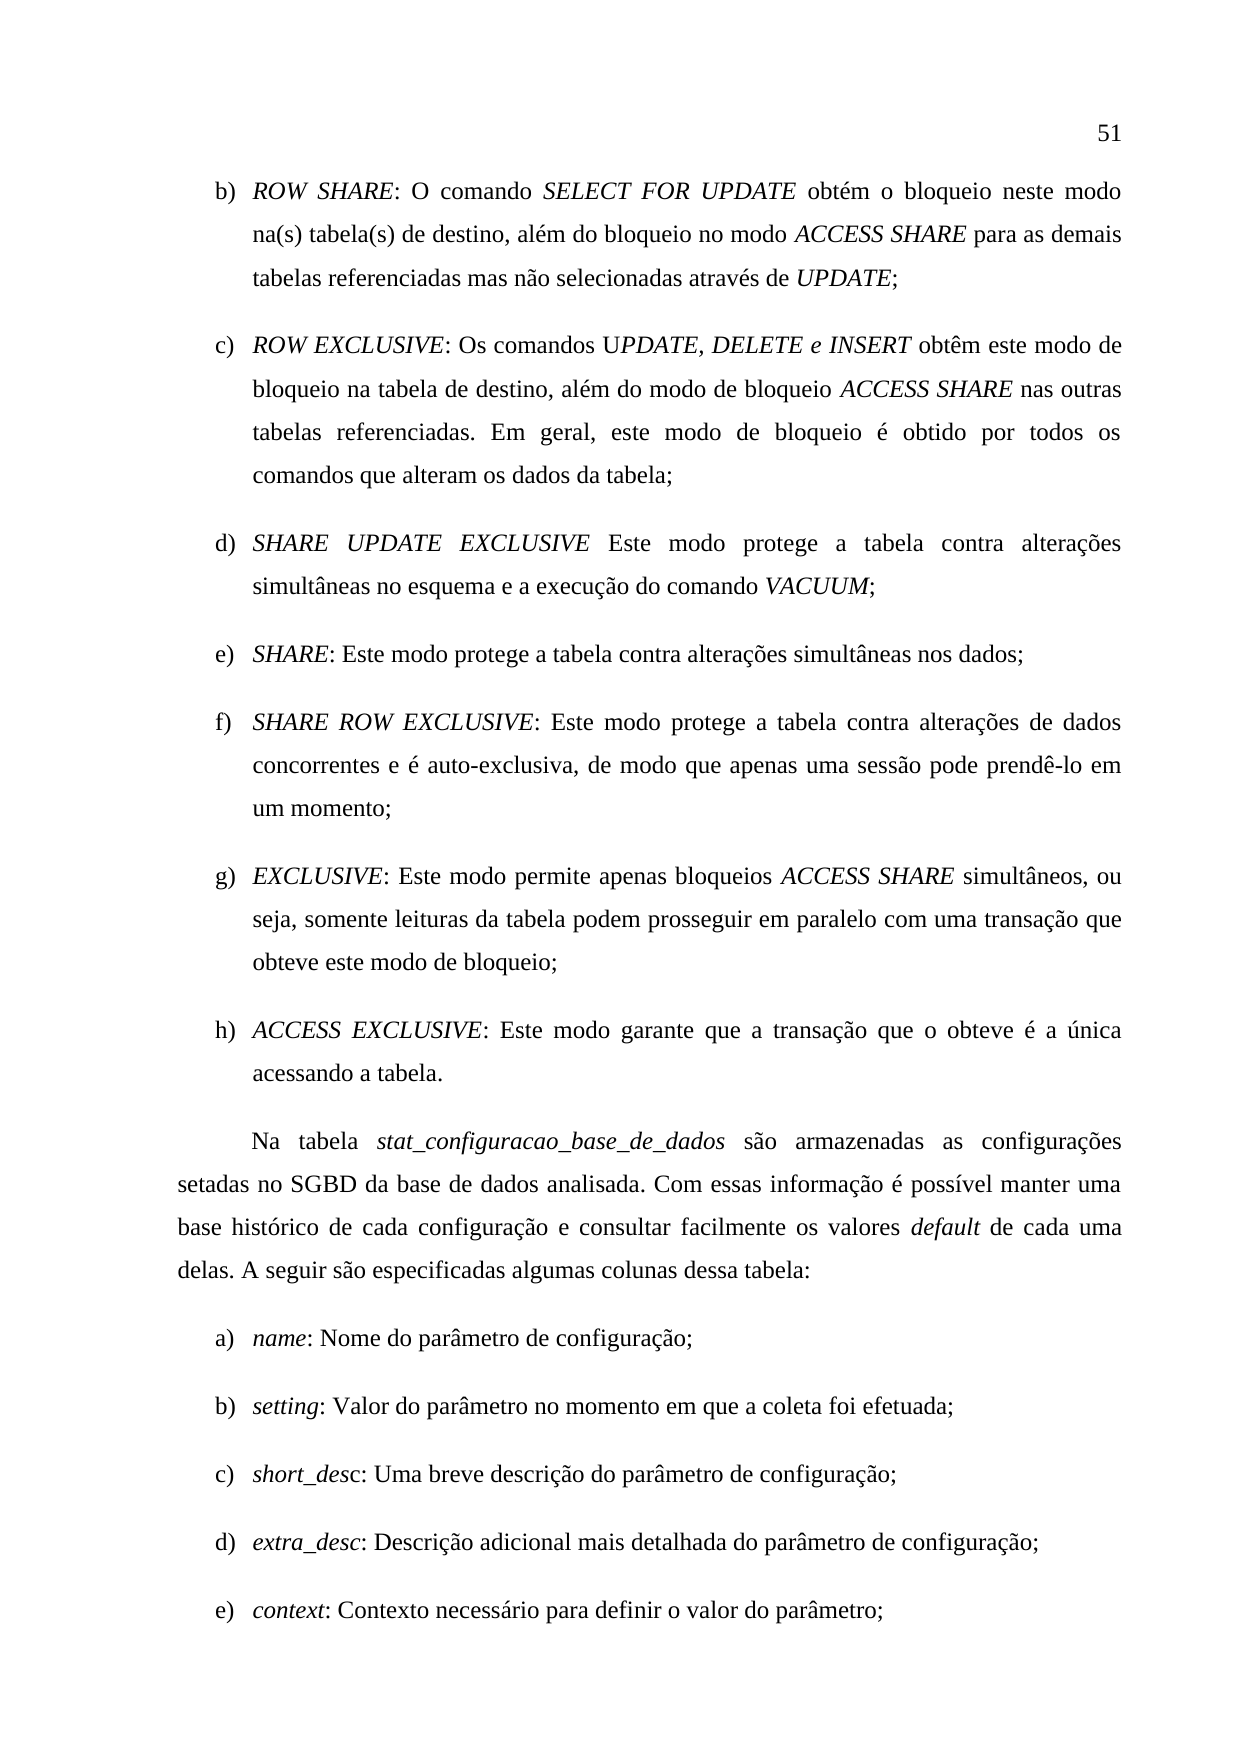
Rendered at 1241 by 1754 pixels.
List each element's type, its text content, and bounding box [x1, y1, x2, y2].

text Na tabela stat_configuracao_base_de_dados são armazenadas as configurações setadas no SGBD da base de dados analisada. Com essas informação é possível manter uma base histórico de cada configuração e consultar facilmente os valores default de cada uma delas. A seguir são especificadas algumas colunas dessa tabela: [177, 1126, 1122, 1284]
list setting: Valor do parâmetro no momento em que a coleta foi efetuada; [215, 1391, 1122, 1420]
list ROW SHARE: O comando SELECT FOR UPDATE obtém o bloqueio neste modo na(s) tabela(s) de destino, além do bloqueio no modo ACCESS SHARE para as demais tabelas referenciadas mas não selecionadas através de UPDATE; [215, 176, 1122, 291]
list short_desc: Uma breve descrição do parâmetro de configuração; [215, 1459, 1122, 1488]
list extra_desc: Descrição adicional mais detalhada do parâmetro de configuração; [215, 1527, 1122, 1556]
list name: Nome do parâmetro de configuração; [215, 1323, 1122, 1352]
list SHARE ROW EXCLUSIVE: Este modo protege a tabela contra alterações de dados concorrentes e é auto-exclusiva, de modo que apenas uma sessão pode prendê-lo em um momento; [215, 707, 1122, 822]
list context: Contexto necessário para definir o valor do parâmetro; [215, 1595, 1122, 1624]
list EXCLUSIVE: Este modo permite apenas bloqueios ACCESS SHARE simultâneos, ou seja, somente leituras da tabela podem prosseguir em paralelo com uma transação que obteve este modo de bloqueio; [215, 861, 1122, 976]
list ACCESS EXCLUSIVE: Este modo garante que a transação que o obteve é a única acessando a tabela. [215, 1015, 1122, 1087]
list ROW EXCLUSIVE: Os comandos UPDATE, DELETE e INSERT obtêm este modo de bloqueio na tabela de destino, além do modo de bloqueio ACCESS SHARE nas outras tabelas referenciadas. Em geral, este modo de bloqueio é obtido por todos os comandos que alteram os dados da tabela; [215, 331, 1122, 489]
list SHARE: Este modo protege a tabela contra alterações simultâneas nos dados; [215, 639, 1122, 668]
list SHARE UPDATE EXCLUSIVE Este modo protege a tabela contra alterações simultâneas no esquema e a execução do comando VACUUM; [215, 528, 1122, 600]
